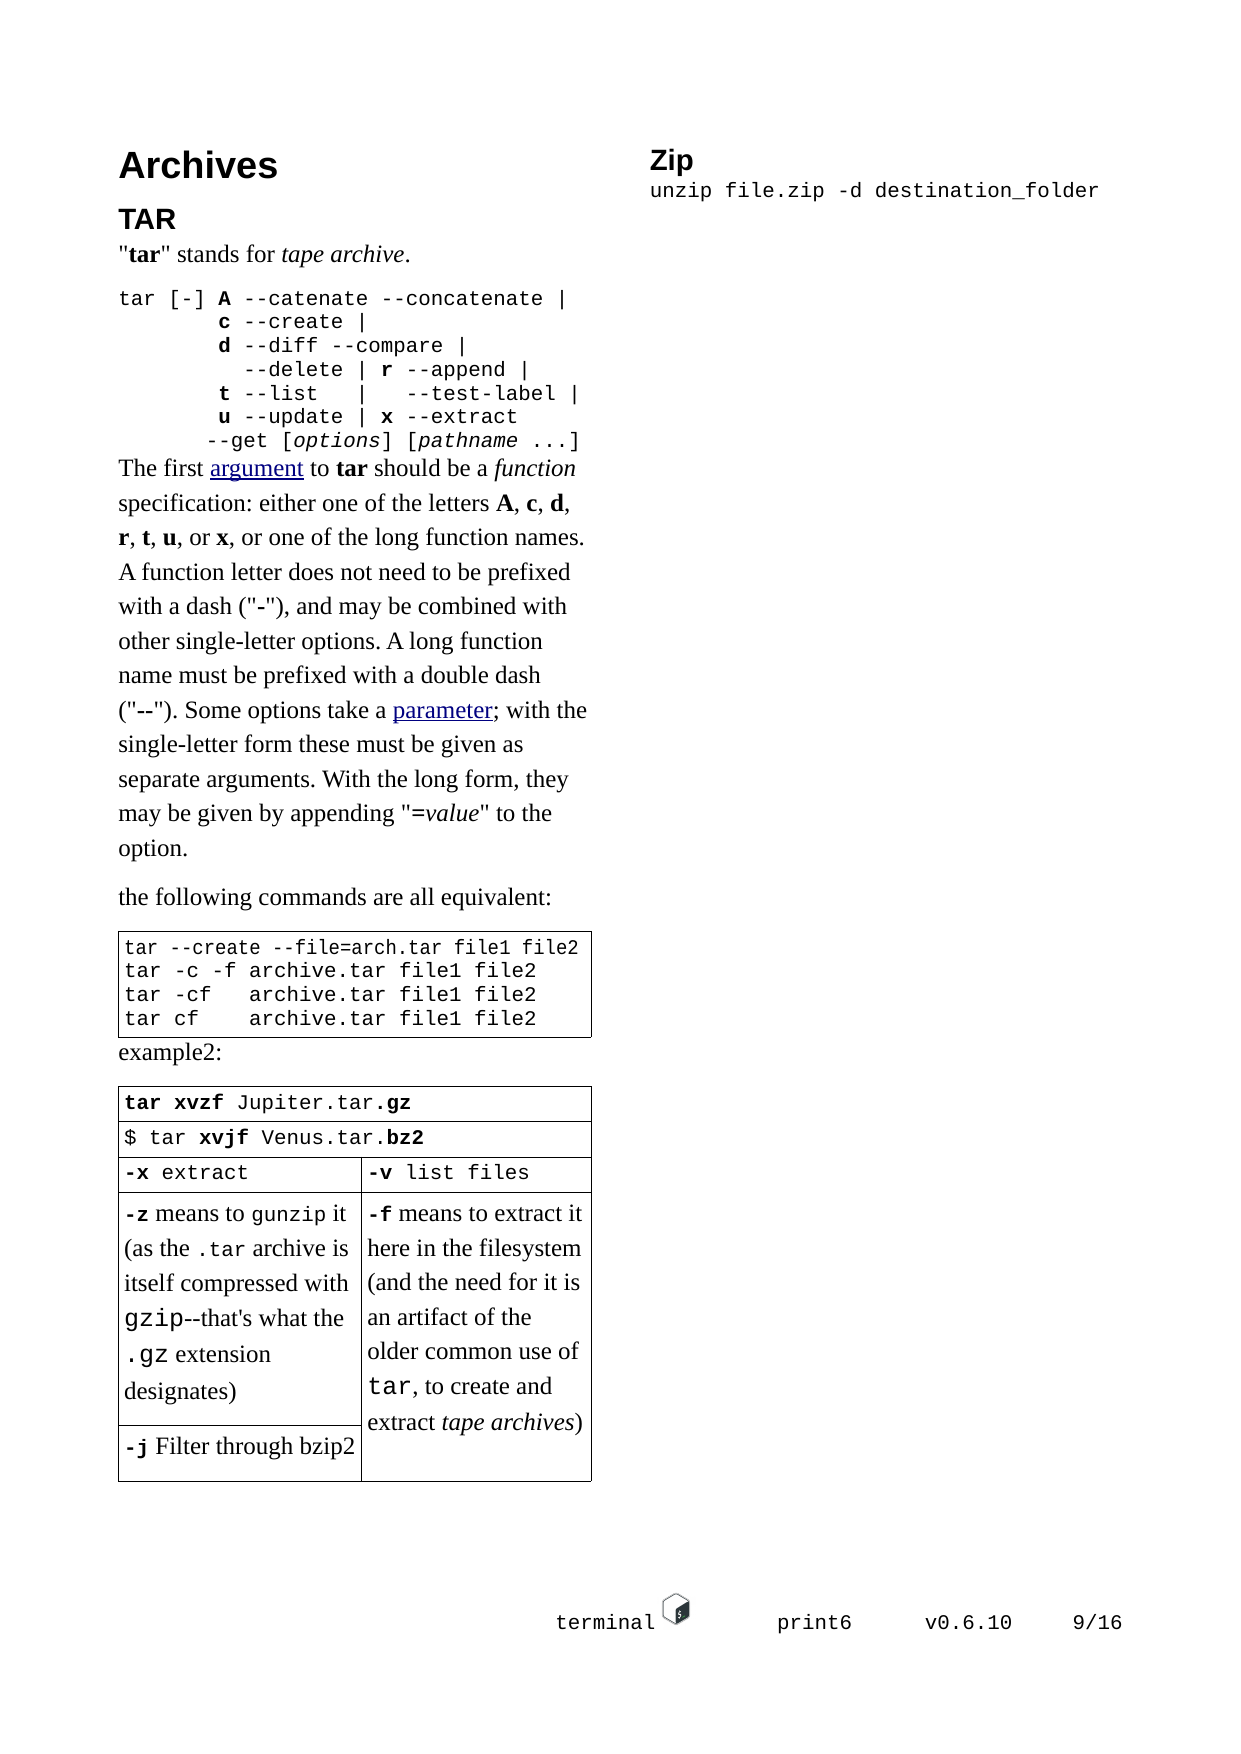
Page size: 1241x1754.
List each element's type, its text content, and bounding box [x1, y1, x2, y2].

text the following commands are all equivalent: [118, 882, 591, 911]
text d --diff --compare | [118, 335, 591, 359]
text The first argument to tar should be a function specification: either one of the letters A, c, d, r, t, u, or x, or one of the long function names. A function letter does not need to be prefixed with a dash ("-"), and may be combined with other single-letter options. A long function name must be prefixed with a double dash ("--"). Some options take a parameter; with the single-letter form these must be given as separate arguments. With the long form, they may be given by appending "=value" to the option. [118, 453, 591, 861]
text unzip file.zip -d destination_folder [649, 180, 1122, 203]
table_header tar xvzf Jupiter.tar.gz [119, 1087, 591, 1121]
text tar [-] A --catenate --concatenate | [118, 288, 591, 312]
table_cell -v list files [362, 1158, 591, 1192]
table_cell $ tar xvjf Venus.tar.bz2 [119, 1122, 591, 1157]
table_cell -j Filter through bzip2 [119, 1426, 361, 1481]
text t --list | --test-label | [118, 382, 591, 406]
text "tar" stands for tape archive. [118, 239, 591, 268]
subtitle Zip [649, 143, 1122, 177]
subtitle TAR [118, 202, 591, 236]
text u --update | x --extract [118, 406, 591, 430]
table_cell -x extract [119, 1158, 361, 1192]
table_cell -f means to extract it here in the filesystem (and the need for it is an artifact of the older common use of tar, to create and extract tape archives) [362, 1193, 591, 1481]
subtitle Archives [118, 143, 591, 187]
text --delete | r --append | [118, 359, 591, 382]
text c --create | [118, 312, 591, 335]
table_cell -z means to gunzip it (as the .tar archive is itself compressed with gzip--that's what the .gz extension designates) [119, 1193, 361, 1425]
table_header tar --create --file=arch.tar file1 file2 tar -c -f archive.tar file1 file2 tar -cf archive.tar file1 file2 tar cf archive.tar file1 file2 [119, 932, 591, 1037]
text --get [options] [pathname ...] [118, 430, 591, 453]
picture [655, 1588, 697, 1630]
text example2: [118, 1038, 591, 1066]
